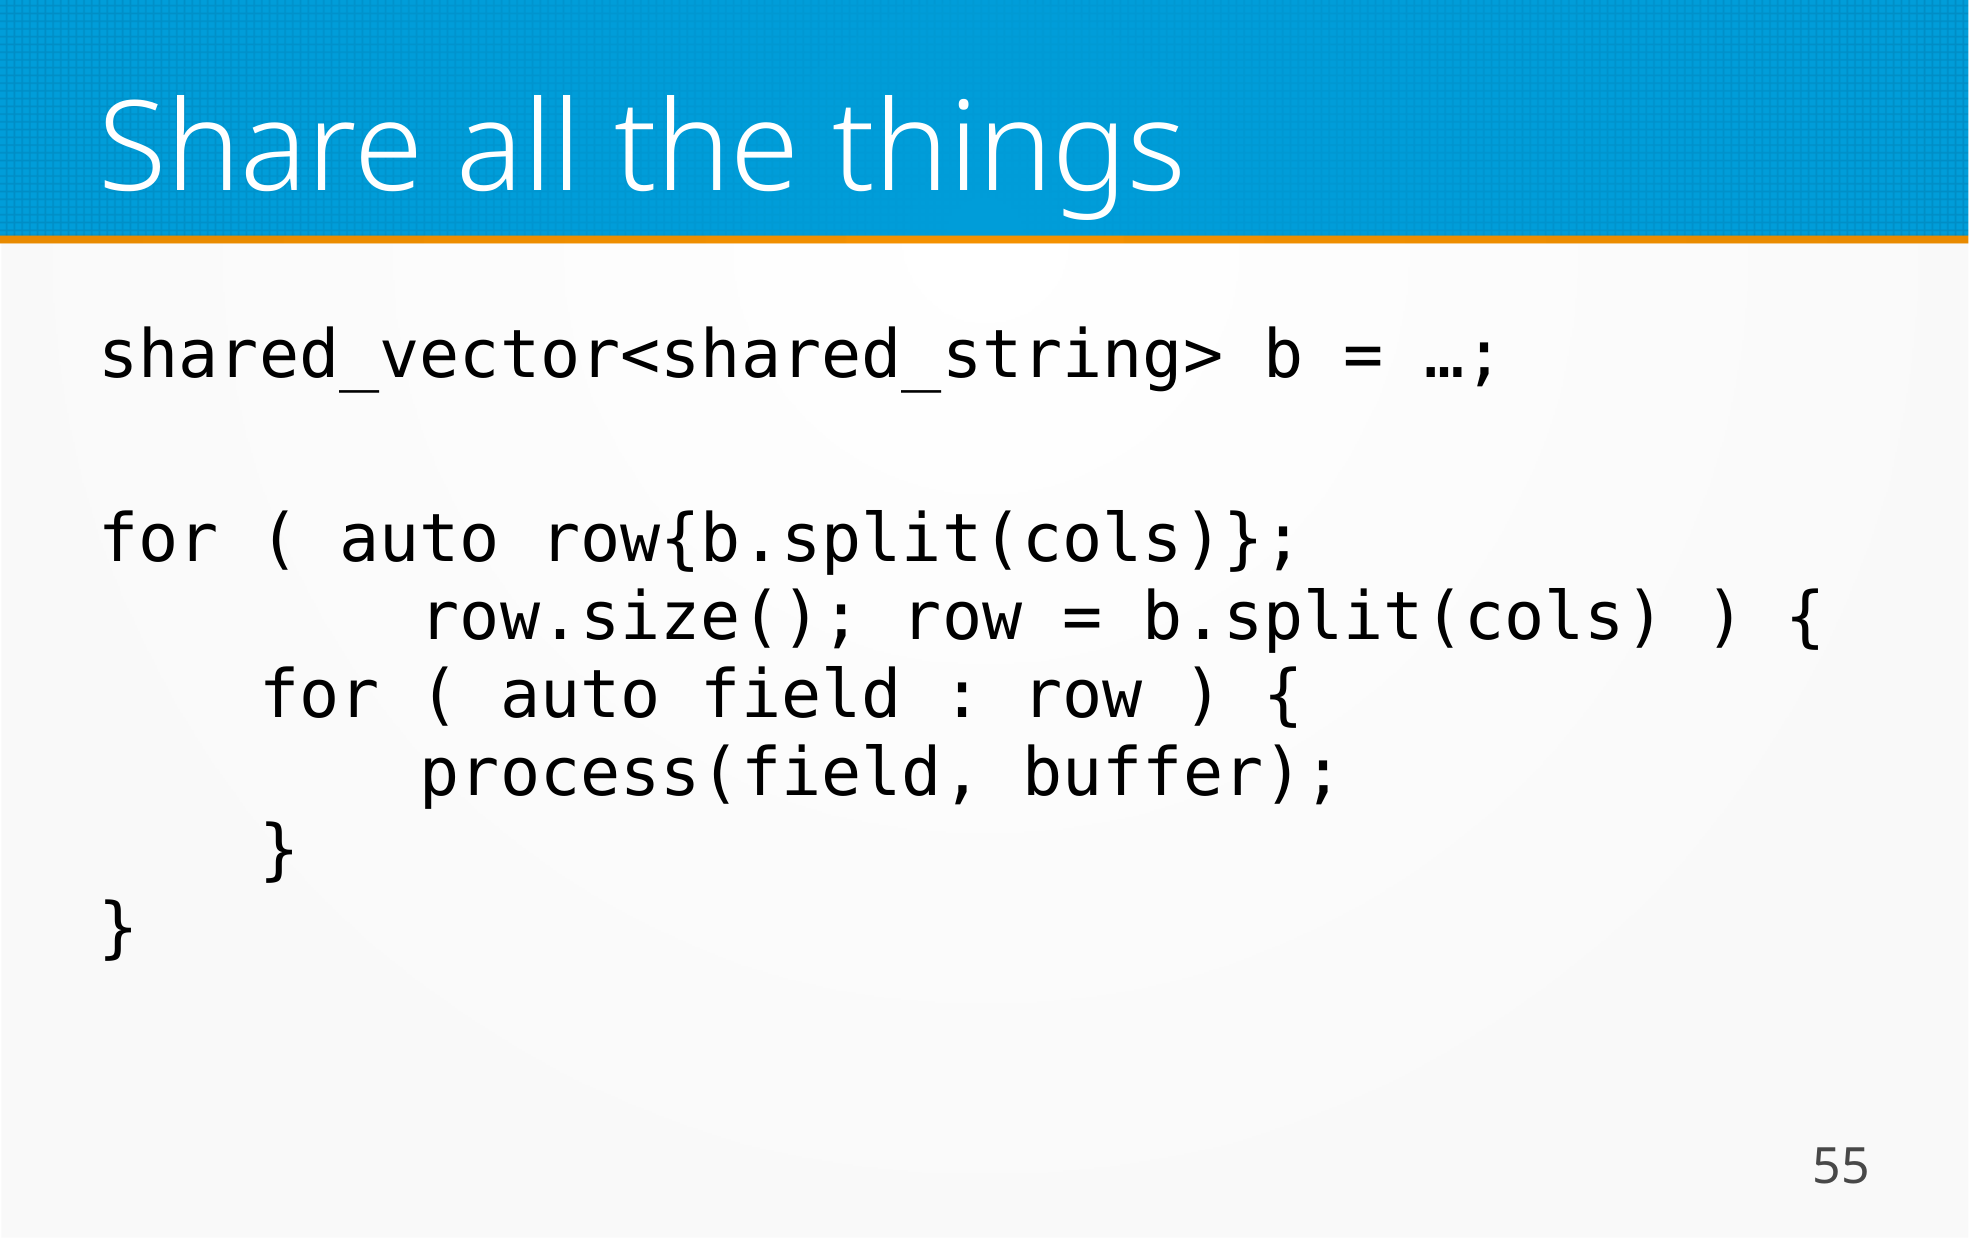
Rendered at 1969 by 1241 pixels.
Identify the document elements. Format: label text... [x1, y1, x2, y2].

list shared_vector<shared_string> b = …; for ( auto row{b.split(cols)}; row.size(); row = b.split(cols) ) { for ( auto field : row ) { process(field, buffer); } } [98, 315, 1861, 1081]
title Share all the things [98, 19, 1870, 227]
picture [0, 236, 1969, 1241]
